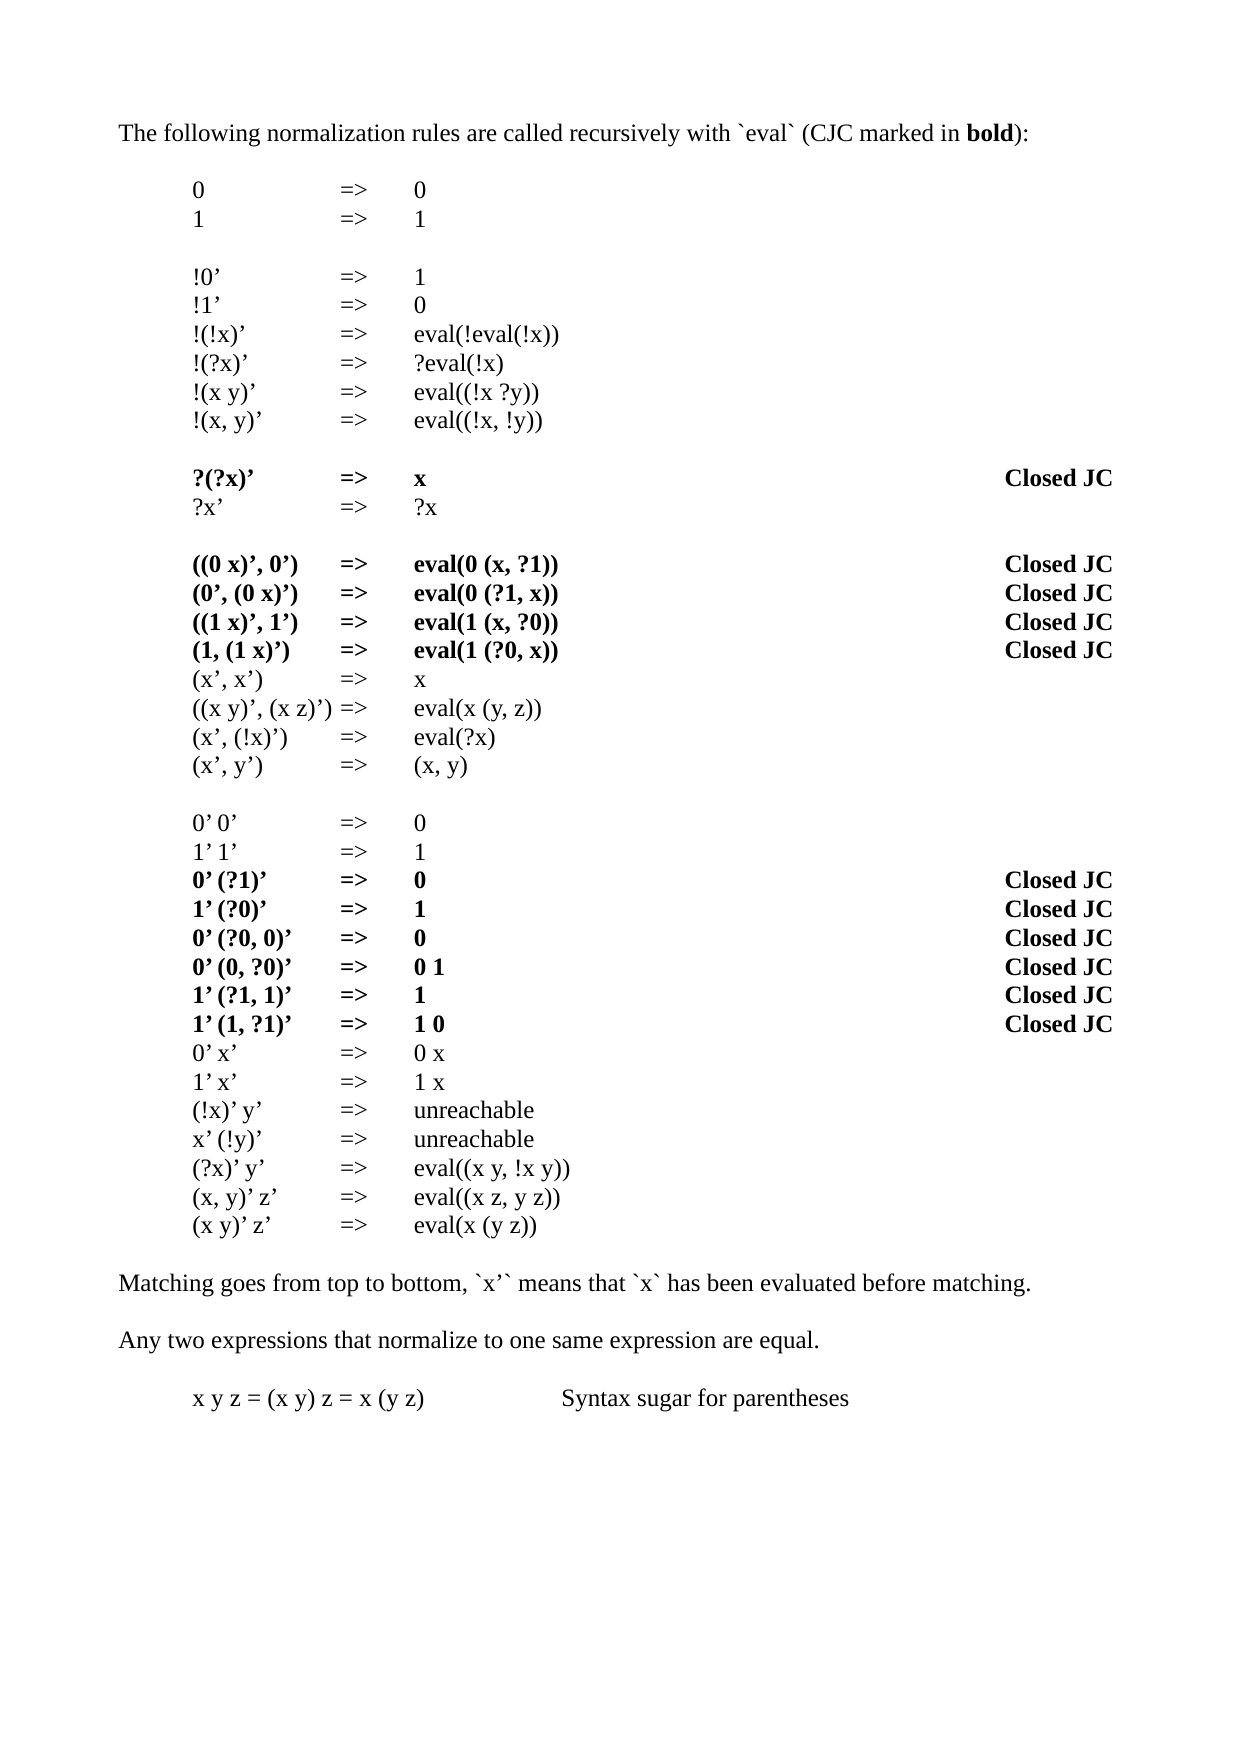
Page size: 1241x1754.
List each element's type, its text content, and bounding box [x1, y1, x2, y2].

text (1, (1 x)’) => eval(1 (?0, x)) Closed JC [118, 636, 1122, 664]
text x y z = (x y) z = x (y z) Syntax sugar for parentheses [118, 1383, 1122, 1412]
text 1’ (?0)’ => 1 Closed JC [118, 894, 1122, 923]
text (x, y)’ z’ => eval((x z, y z)) [118, 1182, 1122, 1211]
text !(!x)’ => eval(!eval(!x)) [118, 319, 1122, 348]
text Any two expressions that normalize to one same expression are equal. [118, 1326, 1122, 1354]
text ((0 x)’, 0’) => eval(0 (x, ?1)) Closed JC [118, 549, 1122, 578]
text 1 => 1 [118, 204, 1122, 233]
text x’ (!y)’ => unreachable [118, 1124, 1122, 1153]
text 1’ (1, ?1)’ => 1 0 Closed JC [118, 1009, 1122, 1038]
text 1’ x’ => 1 x [118, 1067, 1122, 1096]
text (0’, (0 x)’) => eval(0 (?1, x)) Closed JC [118, 578, 1122, 607]
text ?x’ => ?x [118, 492, 1122, 521]
text (x’, y’) => (x, y) [118, 751, 1122, 779]
text Matching goes from top to bottom, `x’` means that `x` has been evaluated before matching. [118, 1268, 1122, 1297]
text 0’ (?1)’ => 0 Closed JC [118, 866, 1122, 894]
text 1’ 1’ => 1 [118, 837, 1122, 866]
text (x’, (!x)’) => eval(?x) [118, 722, 1122, 751]
text (!x)’ y’ => unreachable [118, 1096, 1122, 1124]
text 0’ x’ => 0 x [118, 1038, 1122, 1067]
text (x’, x’) => x [118, 664, 1122, 693]
text !(x y)’ => eval((!x ?y)) [118, 377, 1122, 406]
text The following normalization rules are called recursively with `eval` (CJC marked in bold): [118, 118, 1122, 147]
text ?(?x)’ => x Closed JC [118, 463, 1122, 492]
text !0’ => 1 [118, 262, 1122, 291]
text ((1 x)’, 1’) => eval(1 (x, ?0)) Closed JC [118, 607, 1122, 636]
text 0 => 0 [118, 176, 1122, 204]
text 1’ (?1, 1)’ => 1 Closed JC [118, 981, 1122, 1009]
text !(x, y)’ => eval((!x, !y)) [118, 406, 1122, 434]
text 0’ (?0, 0)’ => 0 Closed JC [118, 923, 1122, 952]
text 0’ 0’ => 0 [118, 808, 1122, 837]
text (?x)’ y’ => eval((x y, !x y)) [118, 1153, 1122, 1182]
text !1’ => 0 [118, 291, 1122, 319]
text !(?x)’ => ?eval(!x) [118, 348, 1122, 377]
text (x y)’ z’ => eval(x (y z)) [118, 1211, 1122, 1239]
text ((x y)’, (x z)’) => eval(x (y, z)) [118, 693, 1122, 722]
text 0’ (0, ?0)’ => 0 1 Closed JC [118, 952, 1122, 981]
